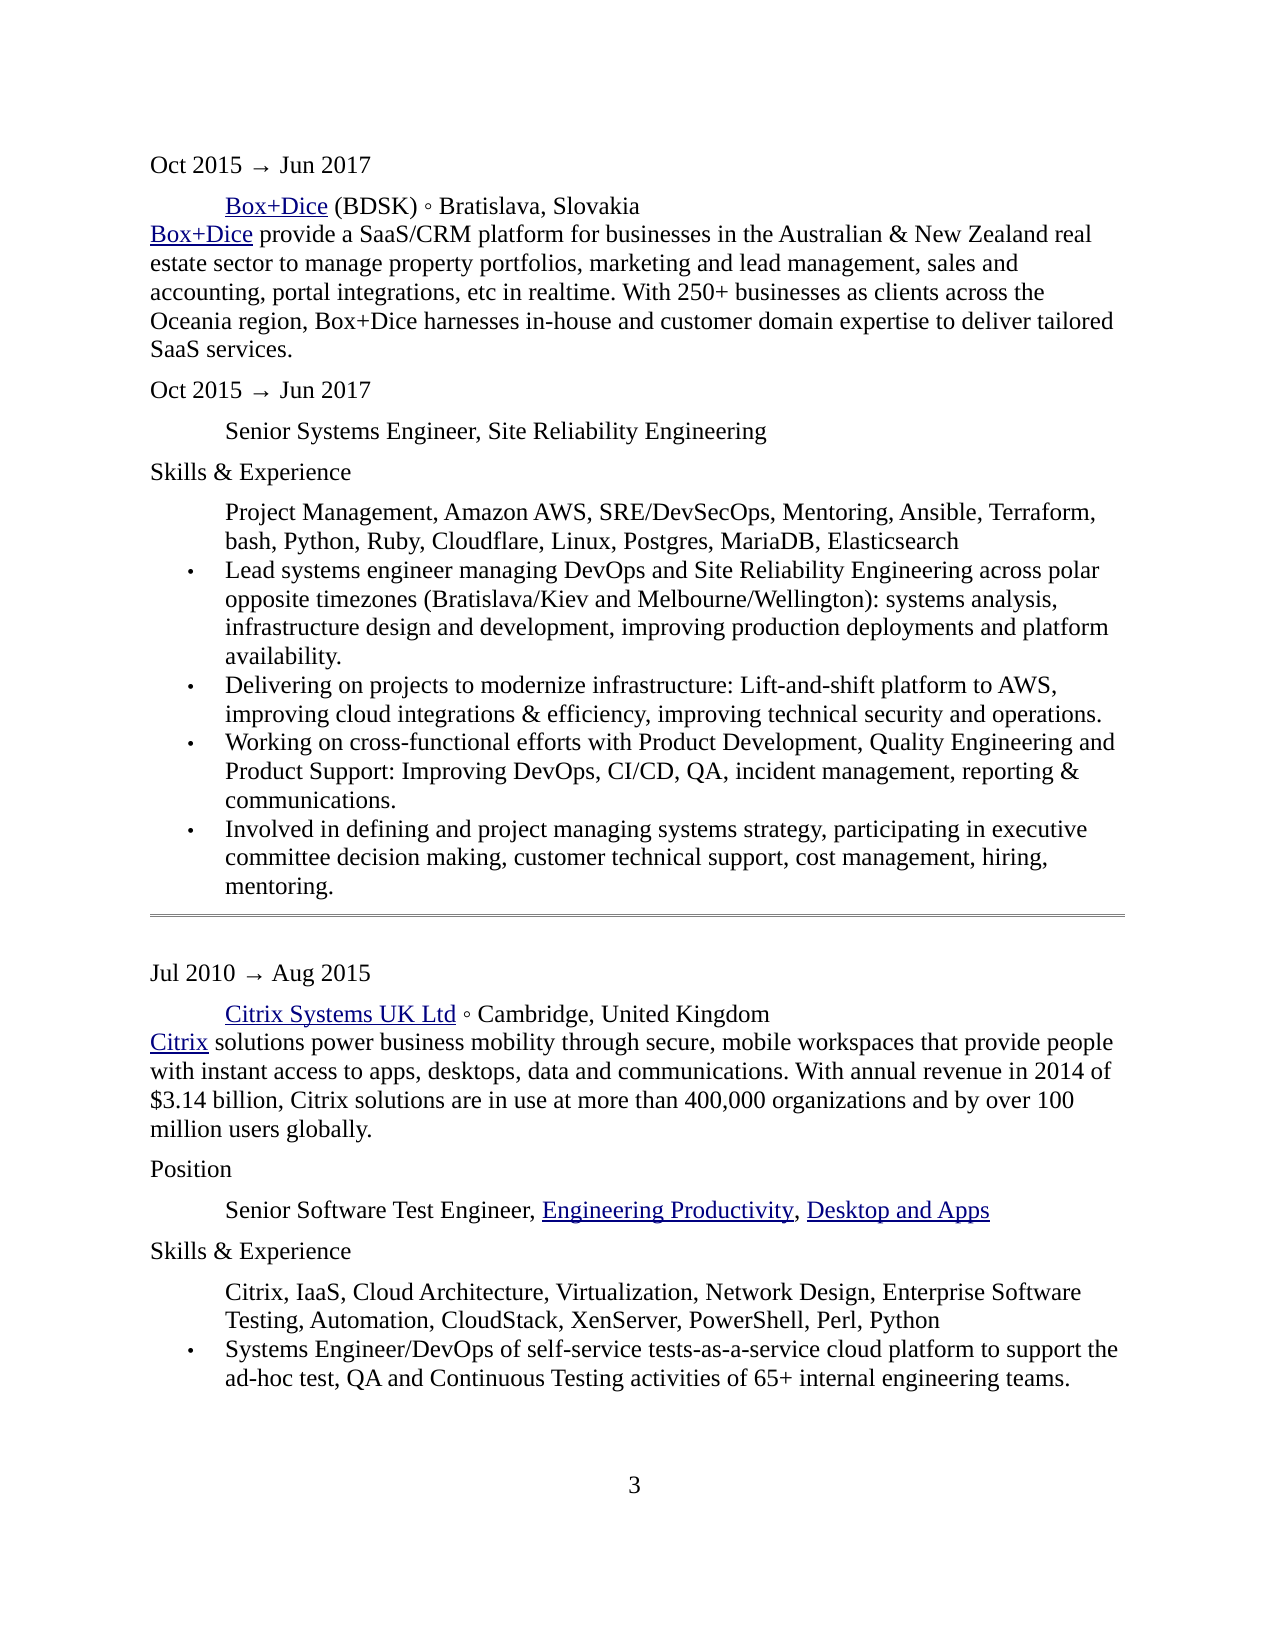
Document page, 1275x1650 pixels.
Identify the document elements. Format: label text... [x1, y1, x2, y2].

text Box+Dice provide a SaaS/CRM platform for businesses in the Australian & New Zealand real estate sector to manage property portfolios, marketing and lead management, sales and accounting, portal integrations, etc in realtime. With 250+ businesses as clients across the Oceania region, Box+Dice harnesses in-house and customer domain expertise to deliver tailored SaaS services. [150, 219, 1125, 363]
text Oct 2015 → Jun 2017 [150, 150, 1125, 179]
text Position [150, 1154, 1125, 1183]
list Involved in defining and project managing systems strategy, participating in executive committee decision making, customer technical support, cost management, hiring, mentoring. [187, 814, 1125, 900]
list Working on cross-functional efforts with Product Development, Quality Engineering and Product Support: Improving DevOps, CI/CD, QA, incident management, reporting & communications. [187, 727, 1125, 814]
list Delivering on projects to modernize infrastructure: Lift-and-shift platform to AWS, improving cloud integrations & efficiency, improving technical security and operations. [187, 670, 1125, 727]
text Project Management, Amazon AWS, SRE/DevSecOps, Mentoring, Ansible, Terraform, bash, Python, Ruby, Cloudflare, Linux, Postgres, MariaDB, Elasticsearch [225, 497, 1125, 555]
text Citrix solutions power business mobility through secure, mobile workspaces that provide people with instant access to apps, desktops, data and communications. With annual revenue in 2014 of $3.14 billion, Citrix solutions are in use at more than 400,000 organizations and by over 100 million users globally. [150, 1027, 1125, 1142]
text Skills & Experience [150, 457, 1125, 485]
text Oct 2015 → Jun 2017 [150, 375, 1125, 404]
text Box+Dice (BDSK) ◦ Bratislava, Slovakia [225, 191, 1125, 219]
text Citrix Systems UK Ltd ◦ Cambridge, United Kingdom [225, 999, 1125, 1027]
text Citrix, IaaS, Cloud Architecture, Virtualization, Network Design, Enterprise Software Testing, Automation, CloudStack, XenServer, PowerShell, Perl, Python [225, 1277, 1125, 1334]
text Jul 2010 → Aug 2015 [150, 958, 1125, 987]
list Systems Engineer/DevOps of self-service tests-as-a-service cloud platform to support the ad-hoc test, QA and Continuous Testing activities of 65+ internal engineering teams. [187, 1334, 1125, 1392]
text Skills & Experience [150, 1236, 1125, 1265]
text Senior Software Test Engineer, Engineering Productivity, Desktop and Apps [225, 1195, 1125, 1224]
text Senior Systems Engineer, Site Reliability Engineering [225, 416, 1125, 445]
list Lead systems engineer managing DevOps and Site Reliability Engineering across polar opposite timezones (Bratislava/Kiev and Melbourne/Wellington): systems analysis, infrastructure design and development, improving production deployments and platform availability. [187, 555, 1125, 670]
